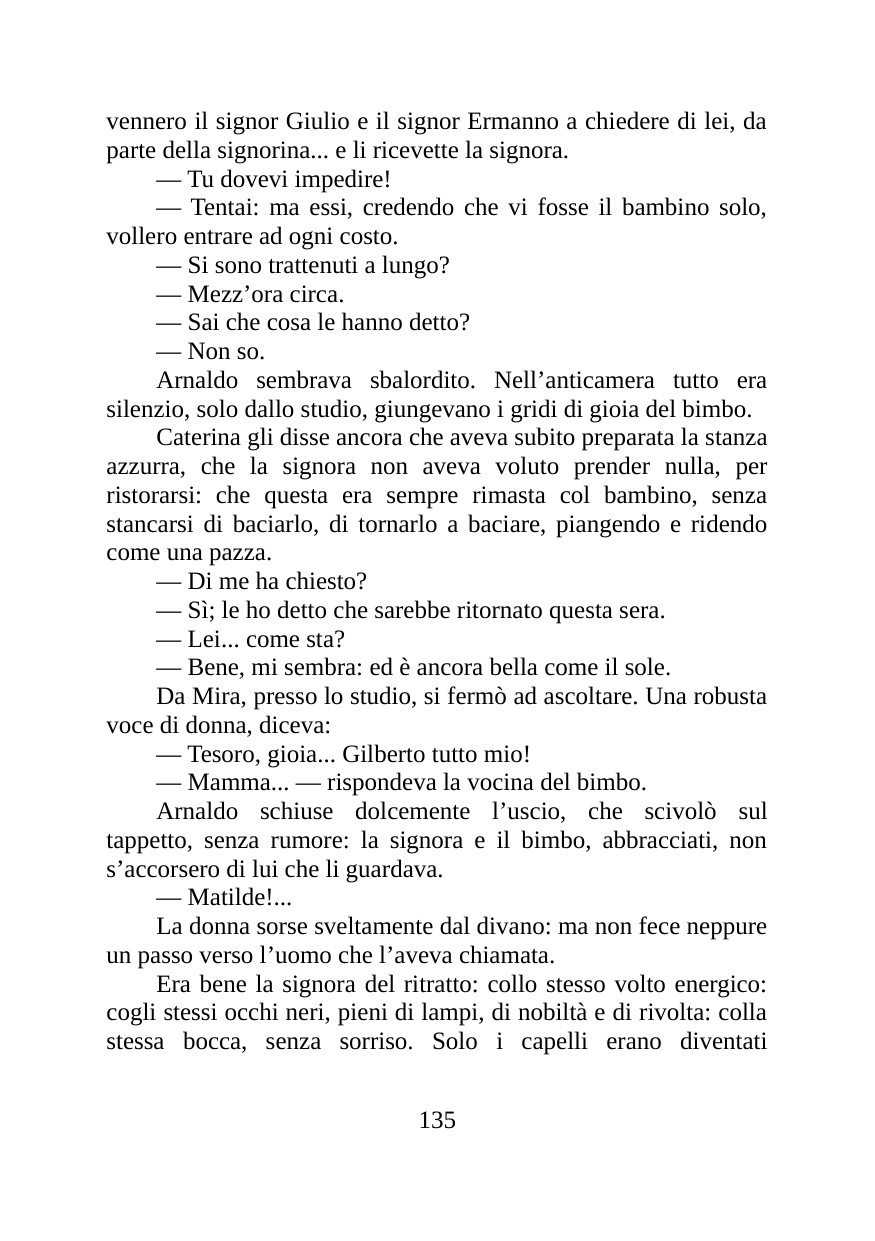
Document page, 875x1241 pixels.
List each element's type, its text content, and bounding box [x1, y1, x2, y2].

text Arnaldo sembrava sbalordito. Nell’anticamera tutto era silenzio, solo dallo studio, giungevano i gridi di gioia del bimbo. [106, 365, 768, 422]
text — Tu dovevi impedire! [106, 164, 768, 192]
text — Bene, mi sembra: ed è ancora bella come il sole. [106, 652, 768, 681]
text Da Mira, presso lo studio, si fermò ad ascoltare. Una robusta voce di donna, diceva: [106, 681, 768, 739]
text — Tesoro, gioia... Gilberto tutto mio! [106, 739, 768, 767]
text — Mamma... — rispondeva la vocina del bimbo. [106, 767, 768, 796]
text — Non so. [106, 336, 768, 365]
text — Lei... come sta? [106, 624, 768, 652]
text La donna sorse sveltamente dal divano: ma non fece neppure un passo verso l’uomo che l’aveva chiamata. [106, 911, 768, 969]
text — Si sono trattenuti a lungo? [106, 250, 768, 279]
text — Sai che cosa le hanno detto? [106, 307, 768, 336]
text — Di me ha chiesto? [106, 566, 768, 595]
text vennero il signor Giulio e il signor Ermanno a chiedere di lei, da parte della signorina... e li ricevette la signora. [106, 106, 768, 164]
text — Sì; le ho detto che sarebbe ritornato questa sera. [106, 595, 768, 624]
text — Mezz’ora circa. [106, 279, 768, 307]
text Caterina gli disse ancora che aveva subito preparata la stanza azzurra, che la signora non aveva voluto prender nulla, per ristorarsi: che questa era sempre rimasta col bambino, senza stancarsi di baciarlo, di tornarlo a baciare, piangendo e ridendo come una pazza. [106, 422, 768, 566]
text — Tentai: ma essi, credendo che vi fosse il bambino solo, vollero entrare ad ogni costo. [106, 192, 768, 250]
text Arnaldo schiuse dolcemente l’uscio, che scivolò sul tappetto, senza rumore: la signora e il bimbo, abbracciati, non s’accorsero di lui che li guardava. [106, 796, 768, 882]
text Era bene la signora del ritratto: collo stesso volto energico: cogli stessi occhi neri, pieni di lampi, di nobiltà e di rivolta: colla stessa bocca, senza sorriso. Solo i capelli erano diventati [106, 969, 768, 1055]
text — Matilde!... [106, 882, 768, 911]
